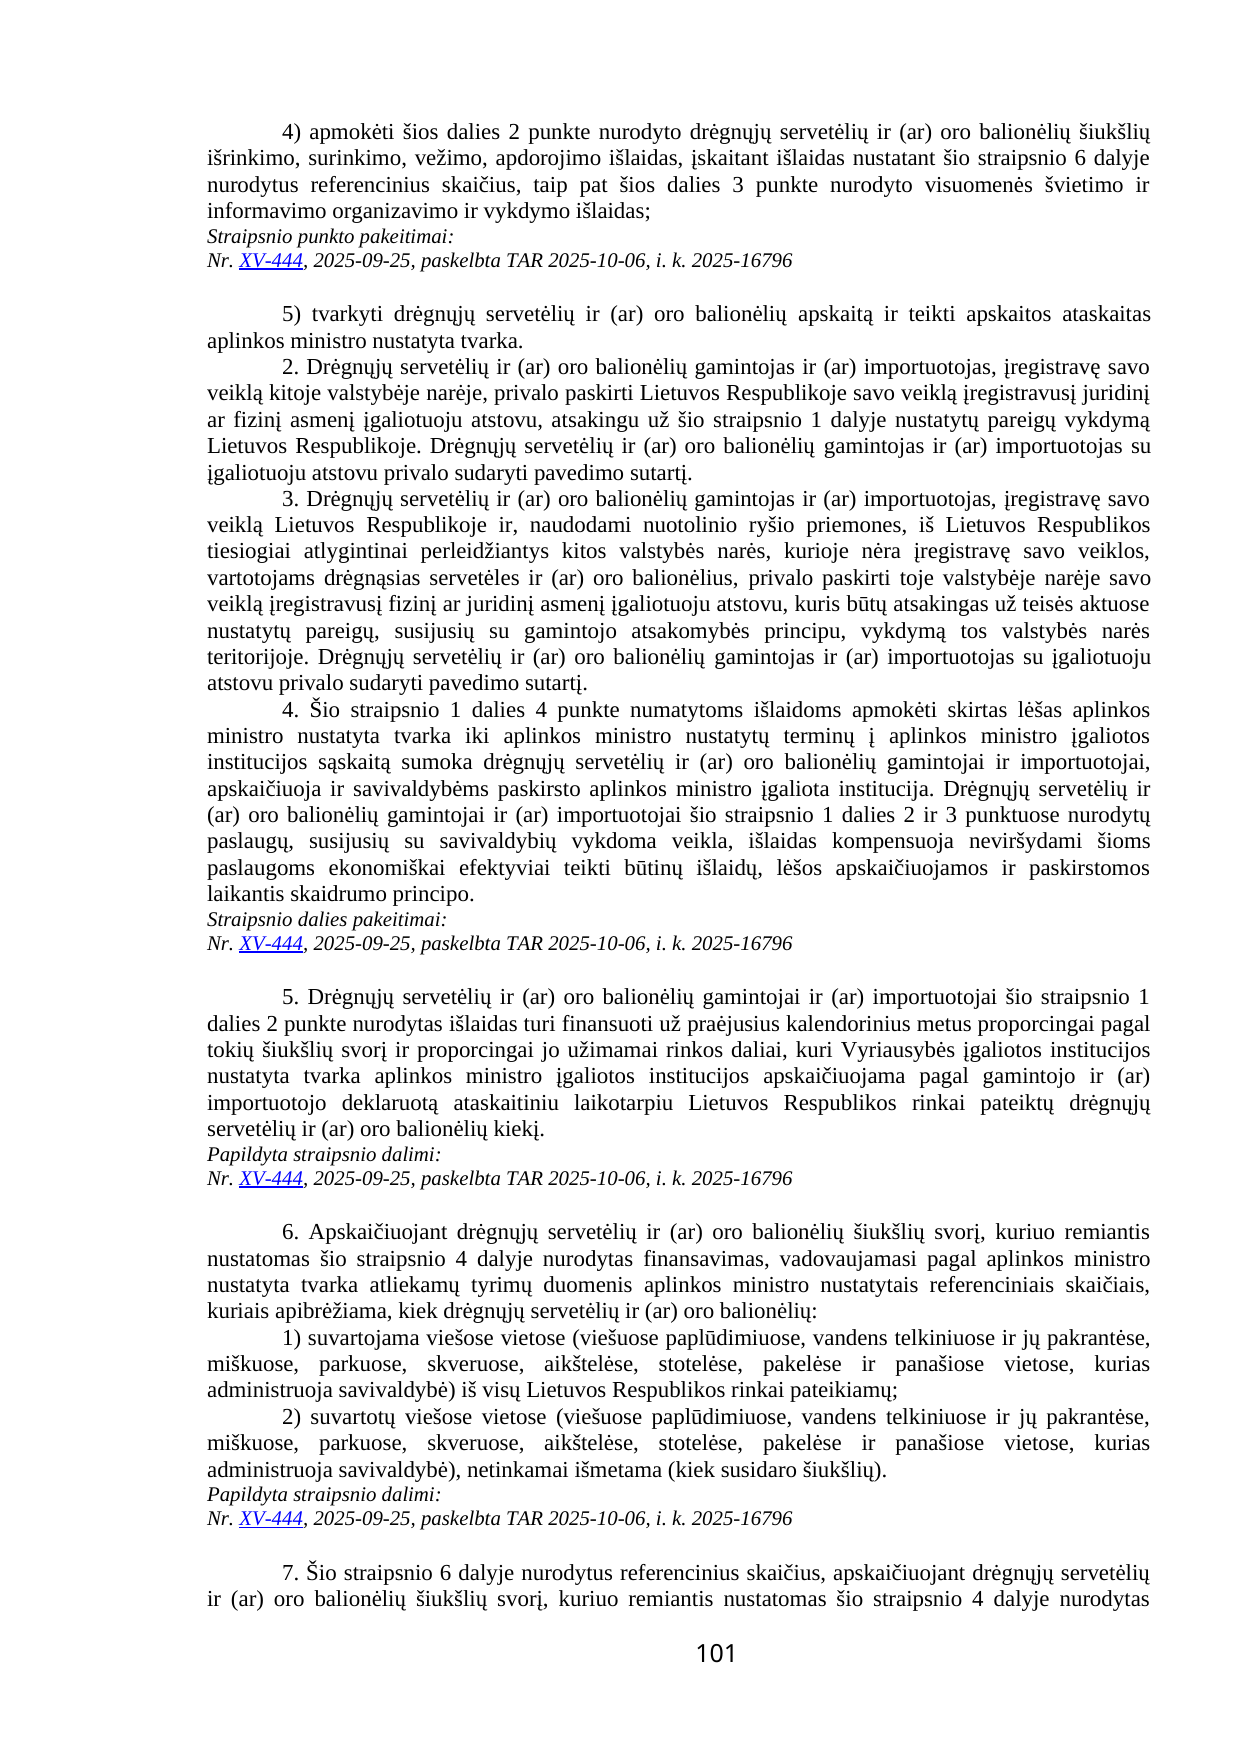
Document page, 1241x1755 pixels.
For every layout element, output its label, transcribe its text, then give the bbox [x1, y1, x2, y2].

text 5. Drėgnųjų servetėlių ir (ar) oro balionėlių gamintojai ir (ar) importuotojai šio straipsnio 1 dalies 2 punkte nurodytas išlaidas turi finansuoti už praėjusius kalendorinius metus proporcingai pagal tokių šiukšlių svorį ir proporcingai jo užimamai rinkos daliai, kuri Vyriausybės įgaliotos institucijos nustatyta tvarka aplinkos ministro įgaliotos institucijos apskaičiuojama pagal gamintojo ir (ar) importuotojo deklaruotą ataskaitiniu laikotarpiu Lietuvos Respublikos rinkai pateiktų drėgnųjų servetėlių ir (ar) oro balionėlių kiekį. [207, 983, 1152, 1142]
text 2. Drėgnųjų servetėlių ir (ar) oro balionėlių gamintojas ir (ar) importuotojas, įregistravę savo veiklą kitoje valstybėje narėje, privalo paskirti Lietuvos Respublikoje savo veiklą įregistravusį juridinį ar fizinį asmenį įgaliotuoju atstovu, atsakingu už šio straipsnio 1 dalyje nustatytų pareigų vykdymą Lietuvos Respublikoje. Drėgnųjų servetėlių ir (ar) oro balionėlių gamintojas ir (ar) importuotojas su įgaliotuoju atstovu privalo sudaryti pavedimo sutartį. [207, 353, 1152, 485]
text 7. Šio straipsnio 6 dalyje nurodytus referencinius skaičius, apskaičiuojant drėgnųjų servetėlių ir (ar) oro balionėlių šiukšlių svorį, kuriuo remiantis nustatomas šio straipsnio 4 dalyje nurodytas [207, 1559, 1152, 1612]
text 4) apmokėti šios dalies 2 punkte nurodyto drėgnųjų servetėlių ir (ar) oro balionėlių šiukšlių išrinkimo, surinkimo, vežimo, apdorojimo išlaidas, įskaitant išlaidas nustatant šio straipsnio 6 dalyje nurodytus referencinius skaičius, taip pat šios dalies 3 punkte nurodyto visuomenės švietimo ir informavimo organizavimo ir vykdymo išlaidas; [207, 118, 1152, 223]
text 2) suvartotų viešose vietose (viešuose paplūdimiuose, vandens telkiniuose ir jų pakrantėse, miškuose, parkuose, skveruose, aikštelėse, stotelėse, pakelėse ir panašiose vietose, kurias administruoja savivaldybė), netinkamai išmetama (kiek susidaro šiukšlių). [207, 1403, 1152, 1482]
text Nr. XV-444, 2025-09-25, paskelbta TAR 2025-10-06, i. k. 2025-16796 [207, 248, 1152, 272]
text 5) tvarkyti drėgnųjų servetėlių ir (ar) oro balionėlių apskaitą ir teikti apskaitos ataskaitas aplinkos ministro nustatyta tvarka. [207, 300, 1152, 353]
text Nr. XV-444, 2025-09-25, paskelbta TAR 2025-10-06, i. k. 2025-16796 [207, 931, 1152, 955]
text Straipsnio punkto pakeitimai: [207, 223, 1152, 248]
text Straipsnio dalies pakeitimai: [207, 907, 1152, 931]
text Papildyta straipsnio dalimi: [207, 1142, 1152, 1166]
text 6. Apskaičiuojant drėgnųjų servetėlių ir (ar) oro balionėlių šiukšlių svorį, kuriuo remiantis nustatomas šio straipsnio 4 dalyje nurodytas finansavimas, vadovaujamasi pagal aplinkos ministro nustatyta tvarka atliekamų tyrimų duomenis aplinkos ministro nustatytais referenciniais skaičiais, kuriais apibrėžiama, kiek drėgnųjų servetėlių ir (ar) oro balionėlių: [207, 1218, 1152, 1324]
text 1) suvartojama viešose vietose (viešuose paplūdimiuose, vandens telkiniuose ir jų pakrantėse, miškuose, parkuose, skveruose, aikštelėse, stotelėse, pakelėse ir panašiose vietose, kurias administruoja savivaldybė) iš visų Lietuvos Respublikos rinkai pateikiamų; [207, 1324, 1152, 1403]
text Nr. XV-444, 2025-09-25, paskelbta TAR 2025-10-06, i. k. 2025-16796 [207, 1506, 1152, 1530]
text 3. Drėgnųjų servetėlių ir (ar) oro balionėlių gamintojas ir (ar) importuotojas, įregistravę savo veiklą Lietuvos Respublikoje ir, naudodami nuotolinio ryšio priemones, iš Lietuvos Respublikos tiesiogiai atlygintinai perleidžiantys kitos valstybės narės, kurioje nėra įregistravę savo veiklos, vartotojams drėgnąsias servetėles ir (ar) oro balionėlius, privalo paskirti toje valstybėje narėje savo veiklą įregistravusį fizinį ar juridinį asmenį įgaliotuoju atstovu, kuris būtų atsakingas už teisės aktuose nustatytų pareigų, susijusių su gamintojo atsakomybės principu, vykdymą tos valstybės narės teritorijoje. Drėgnųjų servetėlių ir (ar) oro balionėlių gamintojas ir (ar) importuotojas su įgaliotuoju atstovu privalo sudaryti pavedimo sutartį. [207, 485, 1152, 696]
text Nr. XV-444, 2025-09-25, paskelbta TAR 2025-10-06, i. k. 2025-16796 [207, 1166, 1152, 1190]
text 4. Šio straipsnio 1 dalies 4 punkte numatytoms išlaidoms apmokėti skirtas lėšas aplinkos ministro nustatyta tvarka iki aplinkos ministro nustatytų terminų į aplinkos ministro įgaliotos institucijos sąskaitą sumoka drėgnųjų servetėlių ir (ar) oro balionėlių gamintojai ir importuotojai, apskaičiuoja ir savivaldybėms paskirsto aplinkos ministro įgaliota institucija. Drėgnųjų servetėlių ir (ar) oro balionėlių gamintojai ir (ar) importuotojai šio straipsnio 1 dalies 2 ir 3 punktuose nurodytų paslaugų, susijusių su savivaldybių vykdoma veikla, išlaidas kompensuoja neviršydami šioms paslaugoms ekonomiškai efektyviai teikti būtinų išlaidų, lėšos apskaičiuojamos ir paskirstomos laikantis skaidrumo principo. [207, 696, 1152, 907]
text Papildyta straipsnio dalimi: [207, 1482, 1152, 1506]
